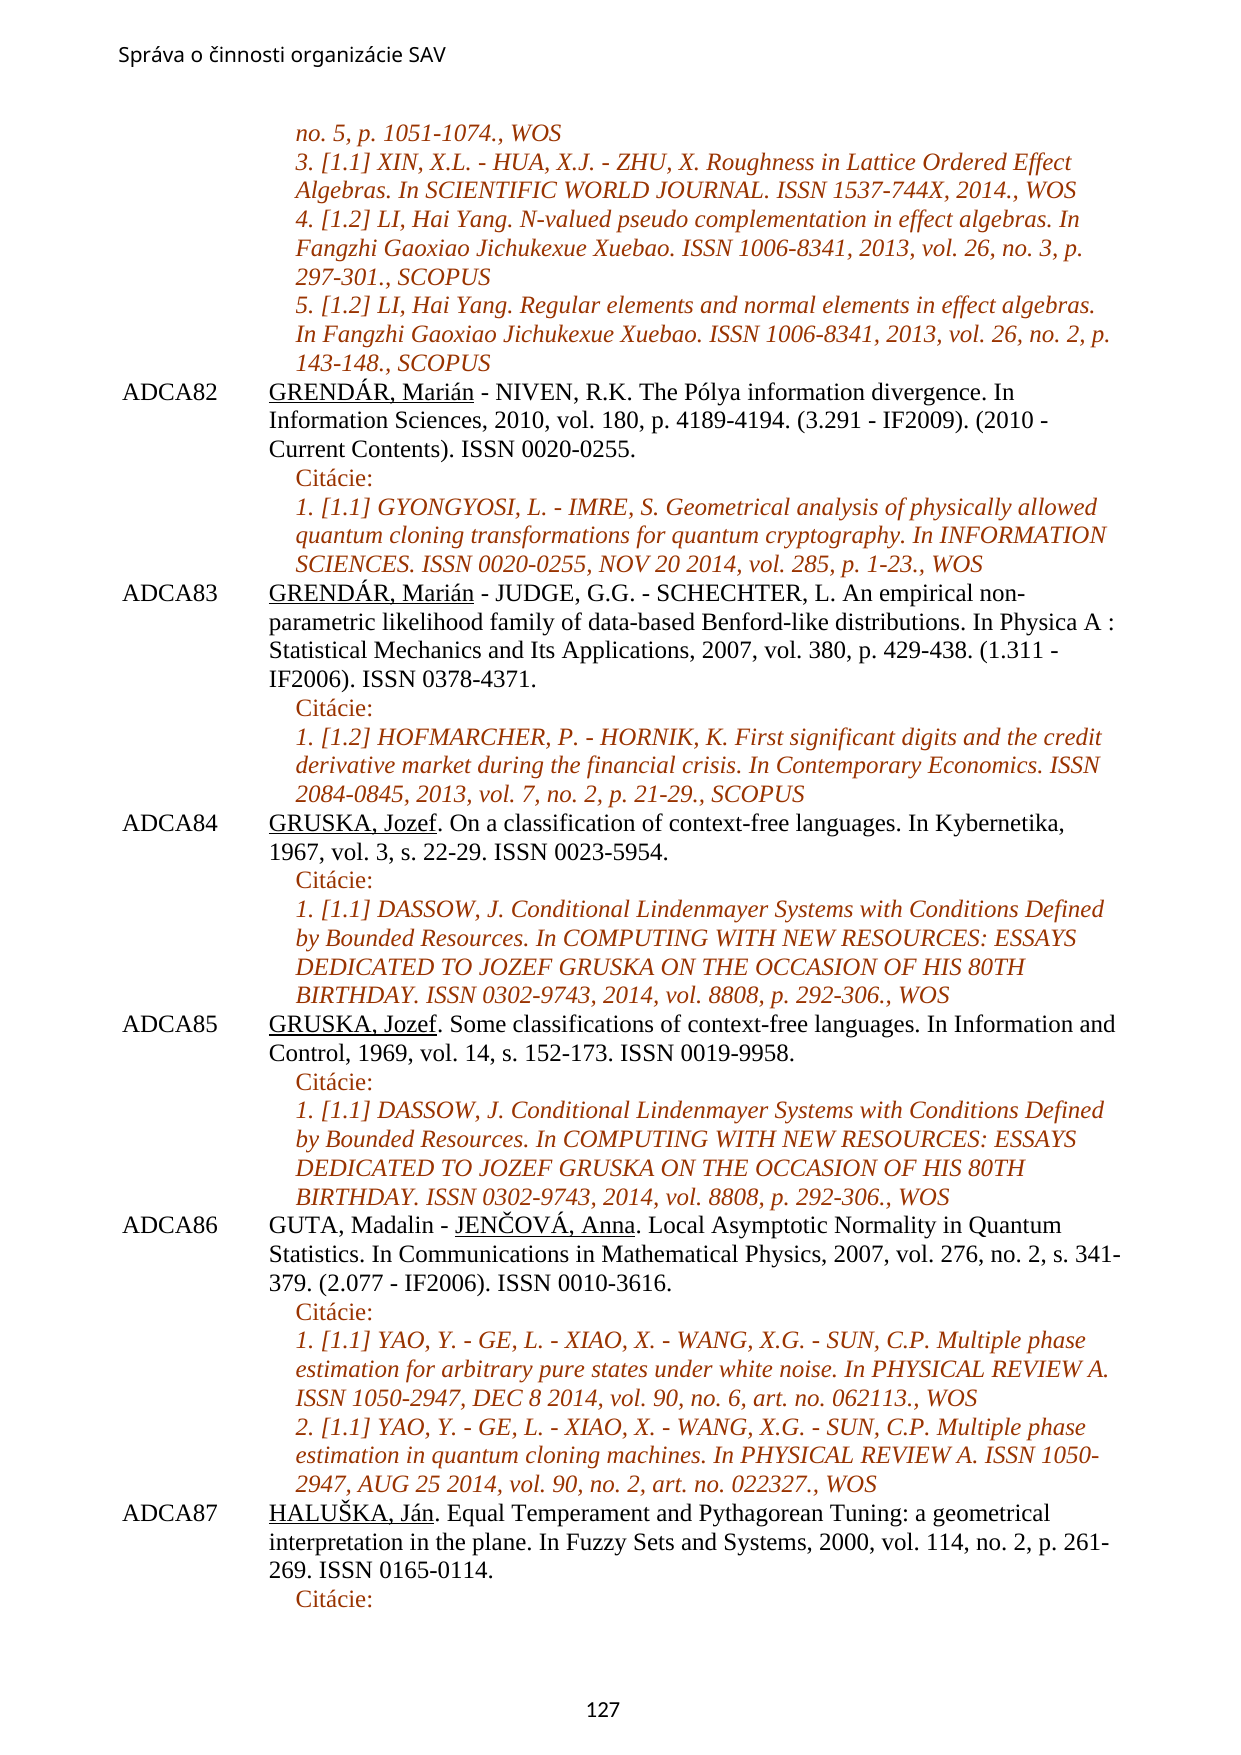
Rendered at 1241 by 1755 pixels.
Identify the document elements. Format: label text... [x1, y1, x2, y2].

table_header ADCA85 [122, 1009, 269, 1067]
text Citácie: [295, 463, 1122, 492]
text 1. [1.1] GYONGYOSI, L. - IMRE, S. Geometrical analysis of physically allowed quantum cloning transformations for quantum cryptography. In INFORMATION SCIENCES. ISSN 0020-0255, NOV 20 2014, vol. 285, p. 1-23., WOS [295, 492, 1122, 578]
table_header ADCA83 [122, 578, 269, 693]
text Citácie: [295, 1297, 1122, 1326]
table_header ADCA84 [122, 808, 269, 866]
text Citácie: [295, 1067, 1122, 1096]
table_header ADCA86 [122, 1211, 269, 1297]
table_header GRENDÁR, Marián - NIVEN, R.K. The Pólya information divergence. In Information Sciences, 2010, vol. 180, p. 4189-4194. (3.291 - IF2009). (2010 - Current Contents). ISSN 0020-0255. [269, 377, 1122, 463]
table_header GUTA, Madalin - JENČOVÁ, Anna. Local Asymptotic Normality in Quantum Statistics. In Communications in Mathematical Physics, 2007, vol. 276, no. 2, s. 341-379. (2.077 - IF2006). ISSN 0010-3616. [269, 1211, 1122, 1297]
text 1. [1.1] DASSOW, J. Conditional Lindenmayer Systems with Conditions Defined by Bounded Resources. In COMPUTING WITH NEW RESOURCES: ESSAYS DEDICATED TO JOZEF GRUSKA ON THE OCCASION OF HIS 80TH BIRTHDAY. ISSN 0302-9743, 2014, vol. 8808, p. 292-306., WOS [295, 894, 1122, 1009]
text 2. [1.1] YAO, Y. - GE, L. - XIAO, X. - WANG, X.G. - SUN, C.P. Multiple phase estimation in quantum cloning machines. In PHYSICAL REVIEW A. ISSN 1050-2947, AUG 25 2014, vol. 90, no. 2, art. no. 022327., WOS [295, 1412, 1122, 1498]
text 1. [1.2] HOFMARCHER, P. - HORNIK, K. First significant digits and the credit derivative market during the financial crisis. In Contemporary Economics. ISSN 2084-0845, 2013, vol. 7, no. 2, p. 21-29., SCOPUS [295, 722, 1122, 808]
text Citácie: [295, 693, 1122, 722]
table_header ADCA87 [122, 1498, 269, 1584]
text Citácie: [295, 866, 1122, 894]
text 1. [1.1] DASSOW, J. Conditional Lindenmayer Systems with Conditions Defined by Bounded Resources. In COMPUTING WITH NEW RESOURCES: ESSAYS DEDICATED TO JOZEF GRUSKA ON THE OCCASION OF HIS 80TH BIRTHDAY. ISSN 0302-9743, 2014, vol. 8808, p. 292-306., WOS [295, 1096, 1122, 1211]
text 3. [1.1] XIN, X.L. - HUA, X.J. - ZHU, X. Roughness in Lattice Ordered Effect Algebras. In SCIENTIFIC WORLD JOURNAL. ISSN 1537-744X, 2014., WOS [295, 147, 1122, 204]
text 4. [1.2] LI, Hai Yang. N-valued pseudo complementation in effect algebras. In Fangzhi Gaoxiao Jichukexue Xuebao. ISSN 1006-8341, 2013, vol. 26, no. 3, p. 297-301., SCOPUS [295, 204, 1122, 291]
table_header GRUSKA, Jozef. Some classifications of context-free languages. In Information and Control, 1969, vol. 14, s. 152-173. ISSN 0019-9958. [269, 1009, 1122, 1067]
table_header ADCA82 [122, 377, 269, 463]
text 1. [1.1] YAO, Y. - GE, L. - XIAO, X. - WANG, X.G. - SUN, C.P. Multiple phase estimation for arbitrary pure states under white noise. In PHYSICAL REVIEW A. ISSN 1050-2947, DEC 8 2014, vol. 90, no. 6, art. no. 062113., WOS [295, 1326, 1122, 1412]
table_header GRUSKA, Jozef. On a classification of context-free languages. In Kybernetika, 1967, vol. 3, s. 22-29. ISSN 0023-5954. [269, 808, 1122, 866]
text no. 5, p. 1051-1074., WOS [295, 118, 1122, 147]
table_header HALUŠKA, Ján. Equal Temperament and Pythagorean Tuning: a geometrical interpretation in the plane. In Fuzzy Sets and Systems, 2000, vol. 114, no. 2, p. 261-269. ISSN 0165-0114. [269, 1498, 1122, 1584]
text Citácie: [295, 1584, 1122, 1613]
table_header GRENDÁR, Marián - JUDGE, G.G. - SCHECHTER, L. An empirical non-parametric likelihood family of data-based Benford-like distributions. In Physica A : Statistical Mechanics and Its Applications, 2007, vol. 380, p. 429-438. (1.311 - IF2006). ISSN 0378-4371. [269, 578, 1122, 693]
text 5. [1.2] LI, Hai Yang. Regular elements and normal elements in effect algebras. In Fangzhi Gaoxiao Jichukexue Xuebao. ISSN 1006-8341, 2013, vol. 26, no. 2, p. 143-148., SCOPUS [295, 291, 1122, 377]
